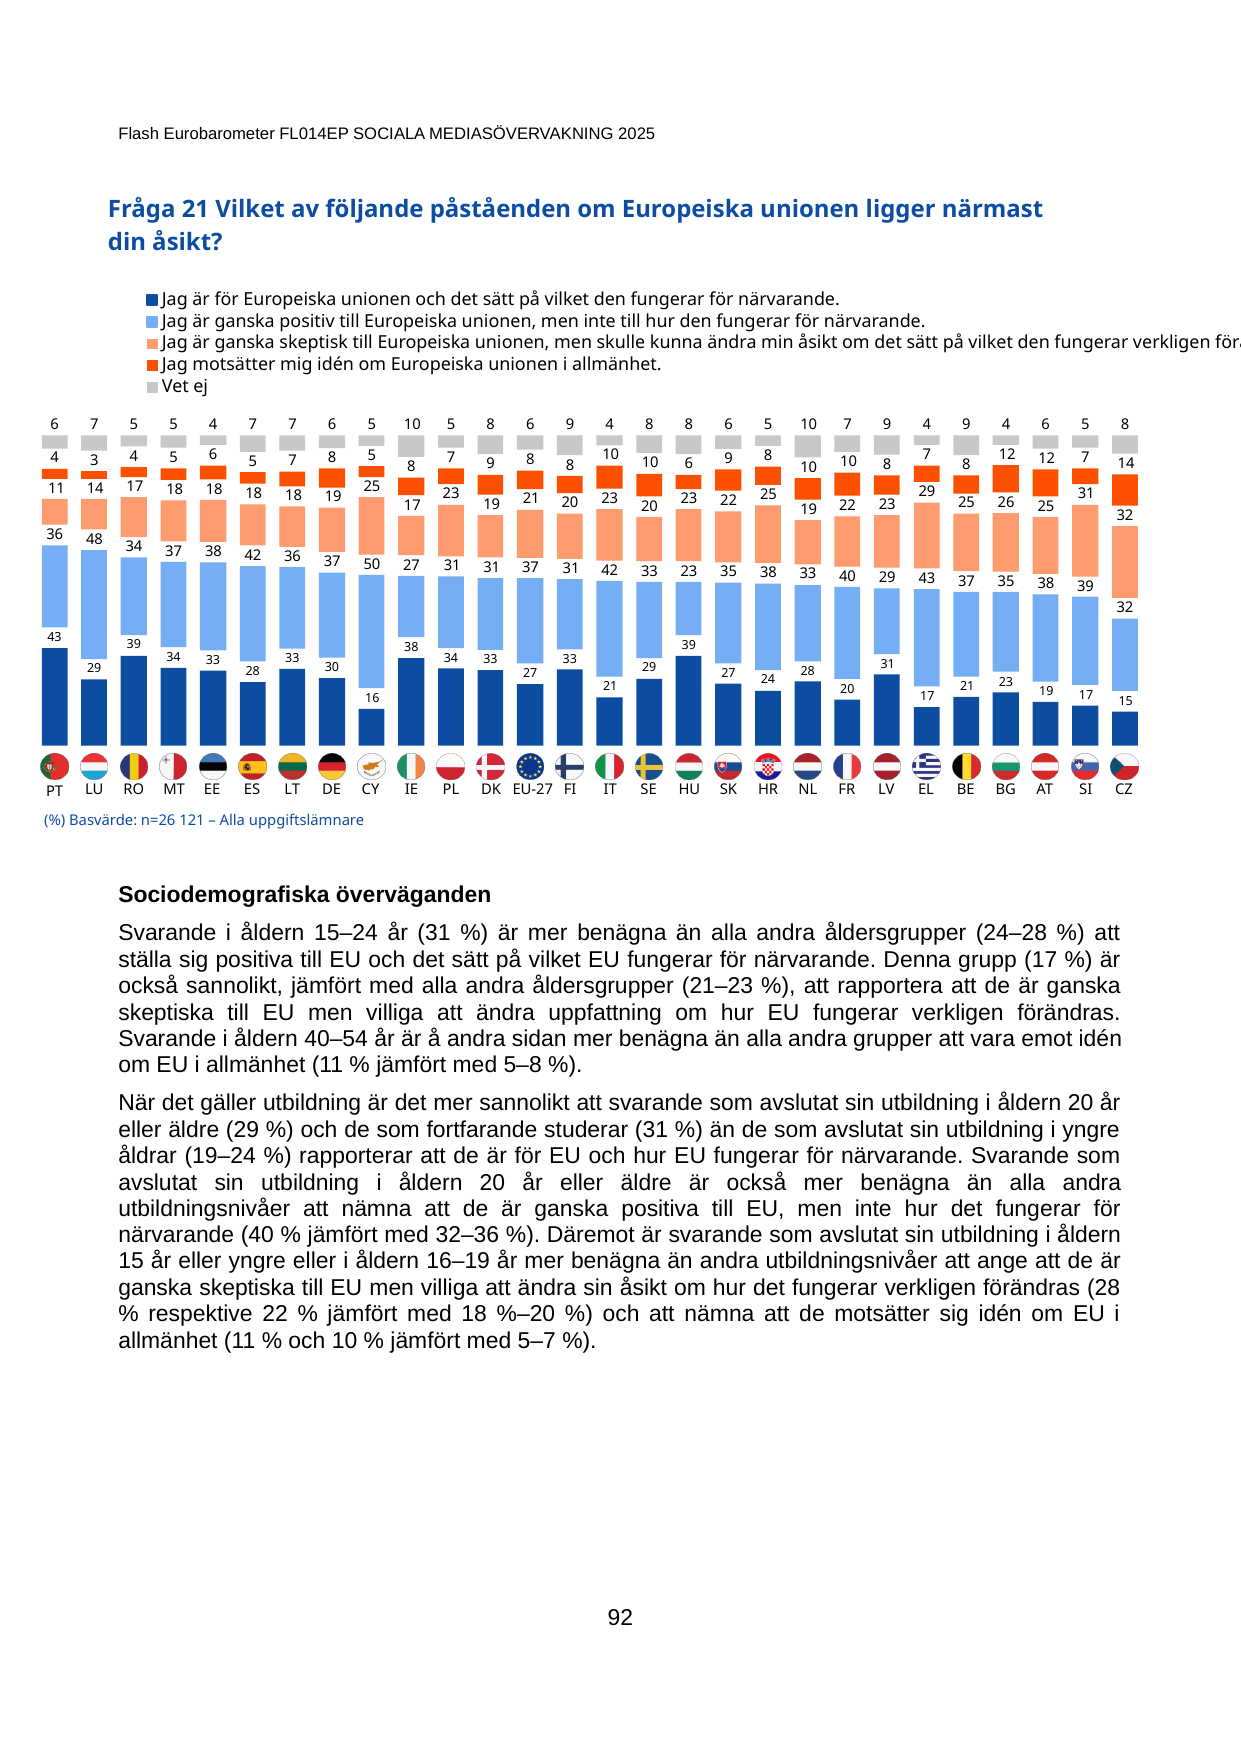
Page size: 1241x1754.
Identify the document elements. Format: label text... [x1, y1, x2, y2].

picture [238, 753, 267, 780]
picture [516, 753, 544, 780]
picture [159, 753, 187, 780]
text [118, 184, 1122, 192]
text Svarande i åldern 15–24 år (31 %) är mer benägna än alla andra åldersgrupper (24–28 %) att ställa sig positiva till EU och det sätt på vilket EU fungerar för närvarande. Denna grupp (17 %) är också sannolikt, jämfört med alla andra åldersgrupper (21–23 %), att rapportera att de är ganska skeptiska till EU men villiga att ändra uppfattning om hur EU fungerar verkligen förändras. Svarande i åldern 40–54 år är å andra sidan mer benägna än alla andra grupper att vara emot idén om EU i allmänhet (11 % jämfört med 5–8 %). [118, 919, 1122, 1077]
picture [714, 753, 742, 780]
picture [952, 753, 981, 780]
picture [675, 753, 703, 780]
picture [1031, 753, 1059, 780]
text Sociodemografiska överväganden [118, 830, 1122, 907]
picture [833, 753, 861, 780]
picture [1110, 753, 1139, 780]
picture [318, 753, 346, 780]
picture [793, 753, 822, 780]
text När det gäller utbildning är det mer sannolikt att svarande som avslutat sin utbildning i åldern 20 år eller äldre (29 %) och de som fortfarande studerar (31 %) än de som avslutat sin utbildning i yngre åldrar (19–24 %) rapporterar att de är för EU och hur EU fungerar för närvarande. Svarande som avslutat sin utbildning i åldern 20 år eller äldre är också mer benägna än alla andra utbildningsnivåer att nämna att de är ganska positiva till EU, men inte hur det fungerar för närvarande (40 % jämfört med 32–36 %). Däremot är svarande som avslutat sin utbildning i åldern 15 år eller yngre eller i åldern 16–19 år mer benägna än andra utbildningsnivåer att ange att de är ganska skeptiska till EU men villiga att ändra sin åsikt om hur det fungerar verkligen förändras (28 % respektive 22 % jämfört med 18 %–20 %) och att nämna att de motsätter sig idén om EU i allmänhet (11 % och 10 % jämfört med 5–7 %). [118, 1089, 1122, 1353]
picture [80, 753, 108, 780]
picture [754, 753, 782, 780]
picture [120, 753, 148, 780]
picture [635, 753, 663, 780]
picture [595, 753, 624, 780]
picture [992, 753, 1020, 780]
picture [873, 753, 901, 780]
picture [40, 753, 69, 780]
picture [555, 753, 584, 780]
picture [436, 753, 465, 780]
picture [912, 753, 941, 780]
picture [397, 753, 425, 780]
picture [199, 753, 227, 780]
picture [1071, 753, 1099, 780]
picture [278, 753, 307, 780]
picture [357, 753, 386, 780]
picture [476, 753, 505, 780]
